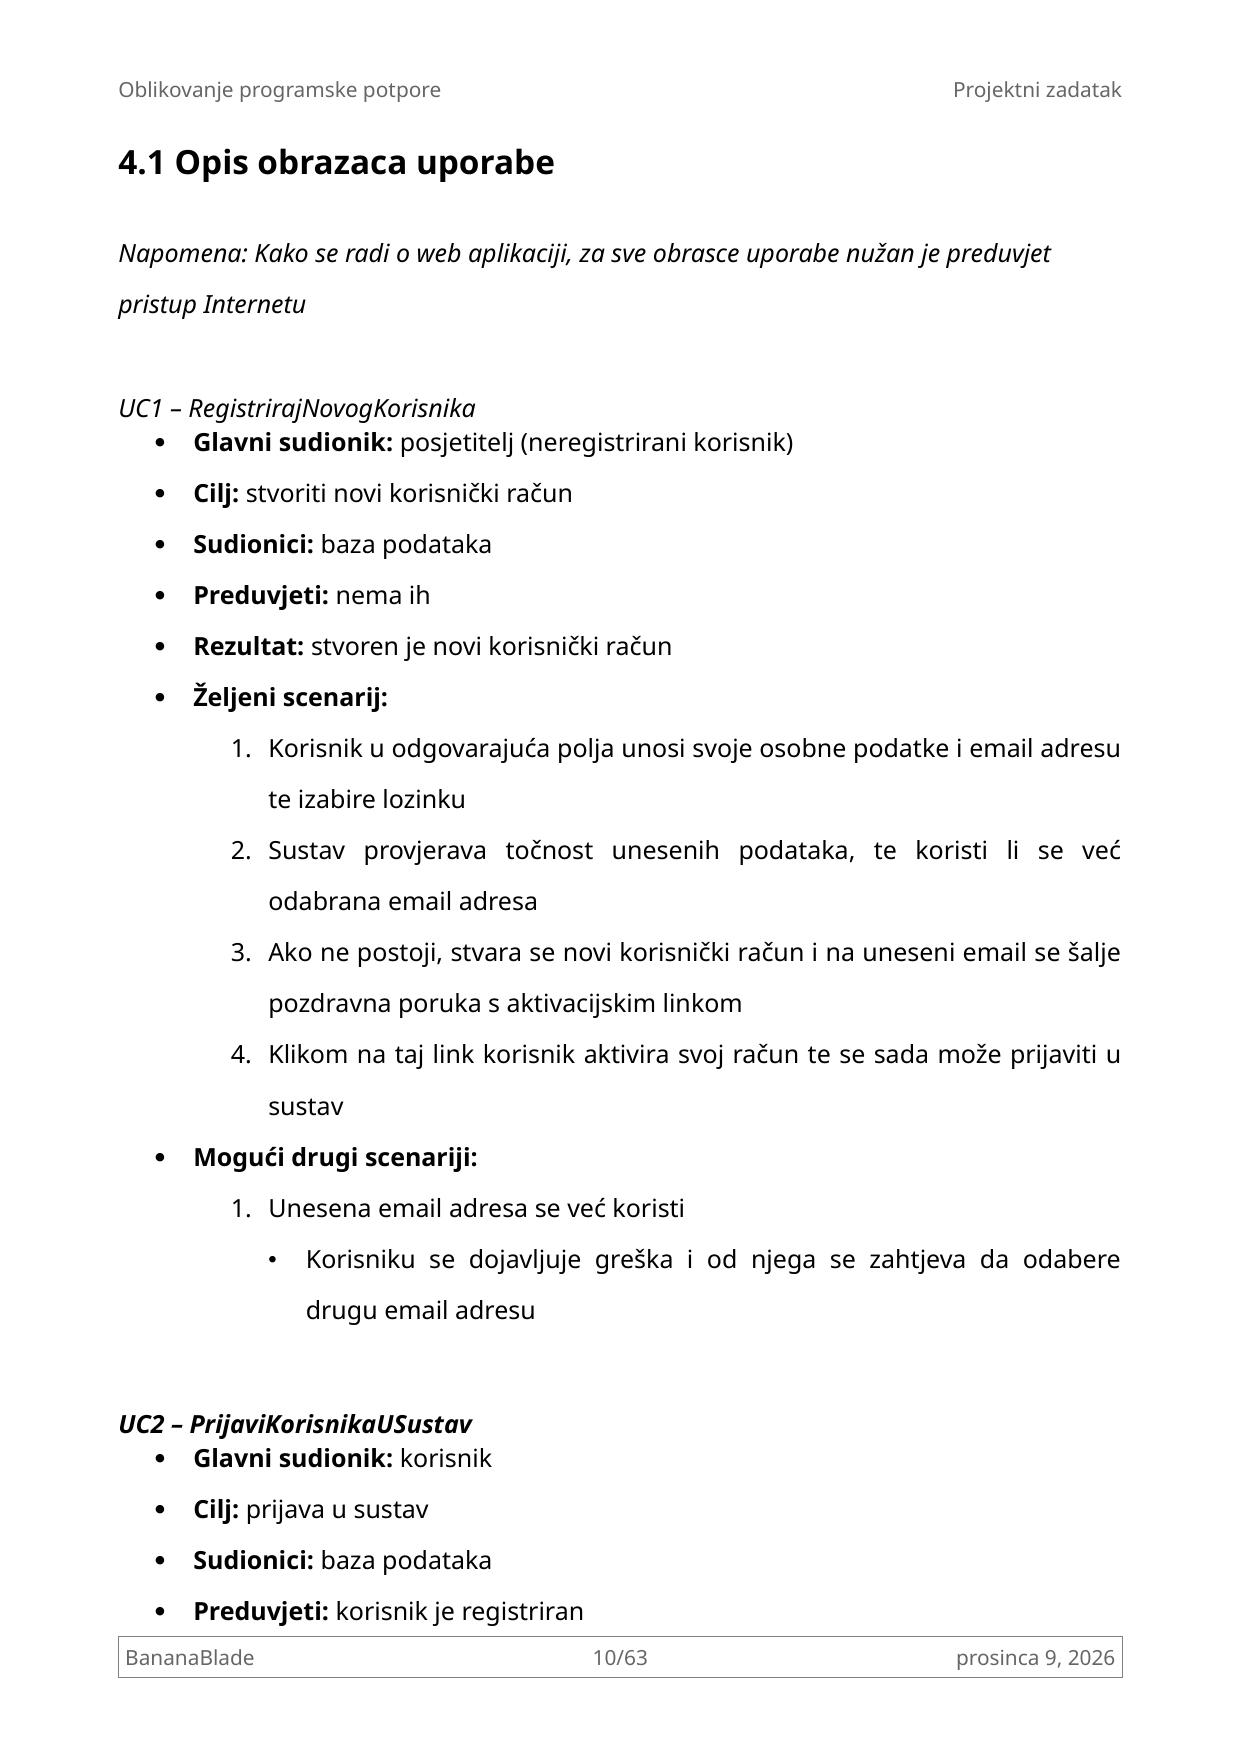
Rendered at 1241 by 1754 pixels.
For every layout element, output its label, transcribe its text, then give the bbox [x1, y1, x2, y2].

list Ako ne postoji, stvara se novi korisnički račun i na uneseni email se šalje pozdravna poruka s aktivacijskim linkom [231, 935, 1122, 1020]
list Željeni scenarij: [156, 680, 1122, 714]
list Glavni sudionik: korisnik [156, 1441, 1122, 1475]
subtitle 4.1 Opis obrazaca uporabe [118, 139, 1122, 184]
list Sudionici: baza podataka [156, 1543, 1122, 1577]
list Preduvjeti: nema ih [156, 578, 1122, 612]
list Glavni sudionik: posjetitelj (neregistrirani korisnik) [156, 424, 1122, 459]
list Korisniku se dojavljuje greška i od njega se zahtjeva da odabere drugu email adresu [268, 1241, 1122, 1326]
text Napomena: Kako se radi o web aplikaciji, za sve obrasce uporabe nužan je preduvjet pristup Internetu [118, 235, 1122, 364]
subtitle UC1 – RegistrirajNovogKorisnika [118, 391, 1122, 424]
list Unesena email adresa se već koristi [231, 1190, 1122, 1224]
list Klikom na taj link korisnik aktivira svoj račun te se sada može prijaviti u sustav [231, 1037, 1122, 1122]
list Preduvjeti: korisnik je registriran [156, 1594, 1122, 1628]
list Cilj: stvoriti novi korisnički račun [156, 476, 1122, 510]
list Sudionici: baza podataka [156, 527, 1122, 561]
list Cilj: prijava u sustav [156, 1492, 1122, 1526]
subtitle UC2 – PrijaviKorisnikaUSustav [118, 1407, 1122, 1441]
list Mogući drugi scenariji: [156, 1139, 1122, 1173]
list Sustav provjerava točnost unesenih podataka, te koristi li se već odabrana email adresa [231, 833, 1122, 918]
list Korisnik u odgovarajuća polja unosi svoje osobne podatke i email adresu te izabire lozinku [231, 731, 1122, 816]
list Rezultat: stvoren je novi korisnički račun [156, 629, 1122, 663]
